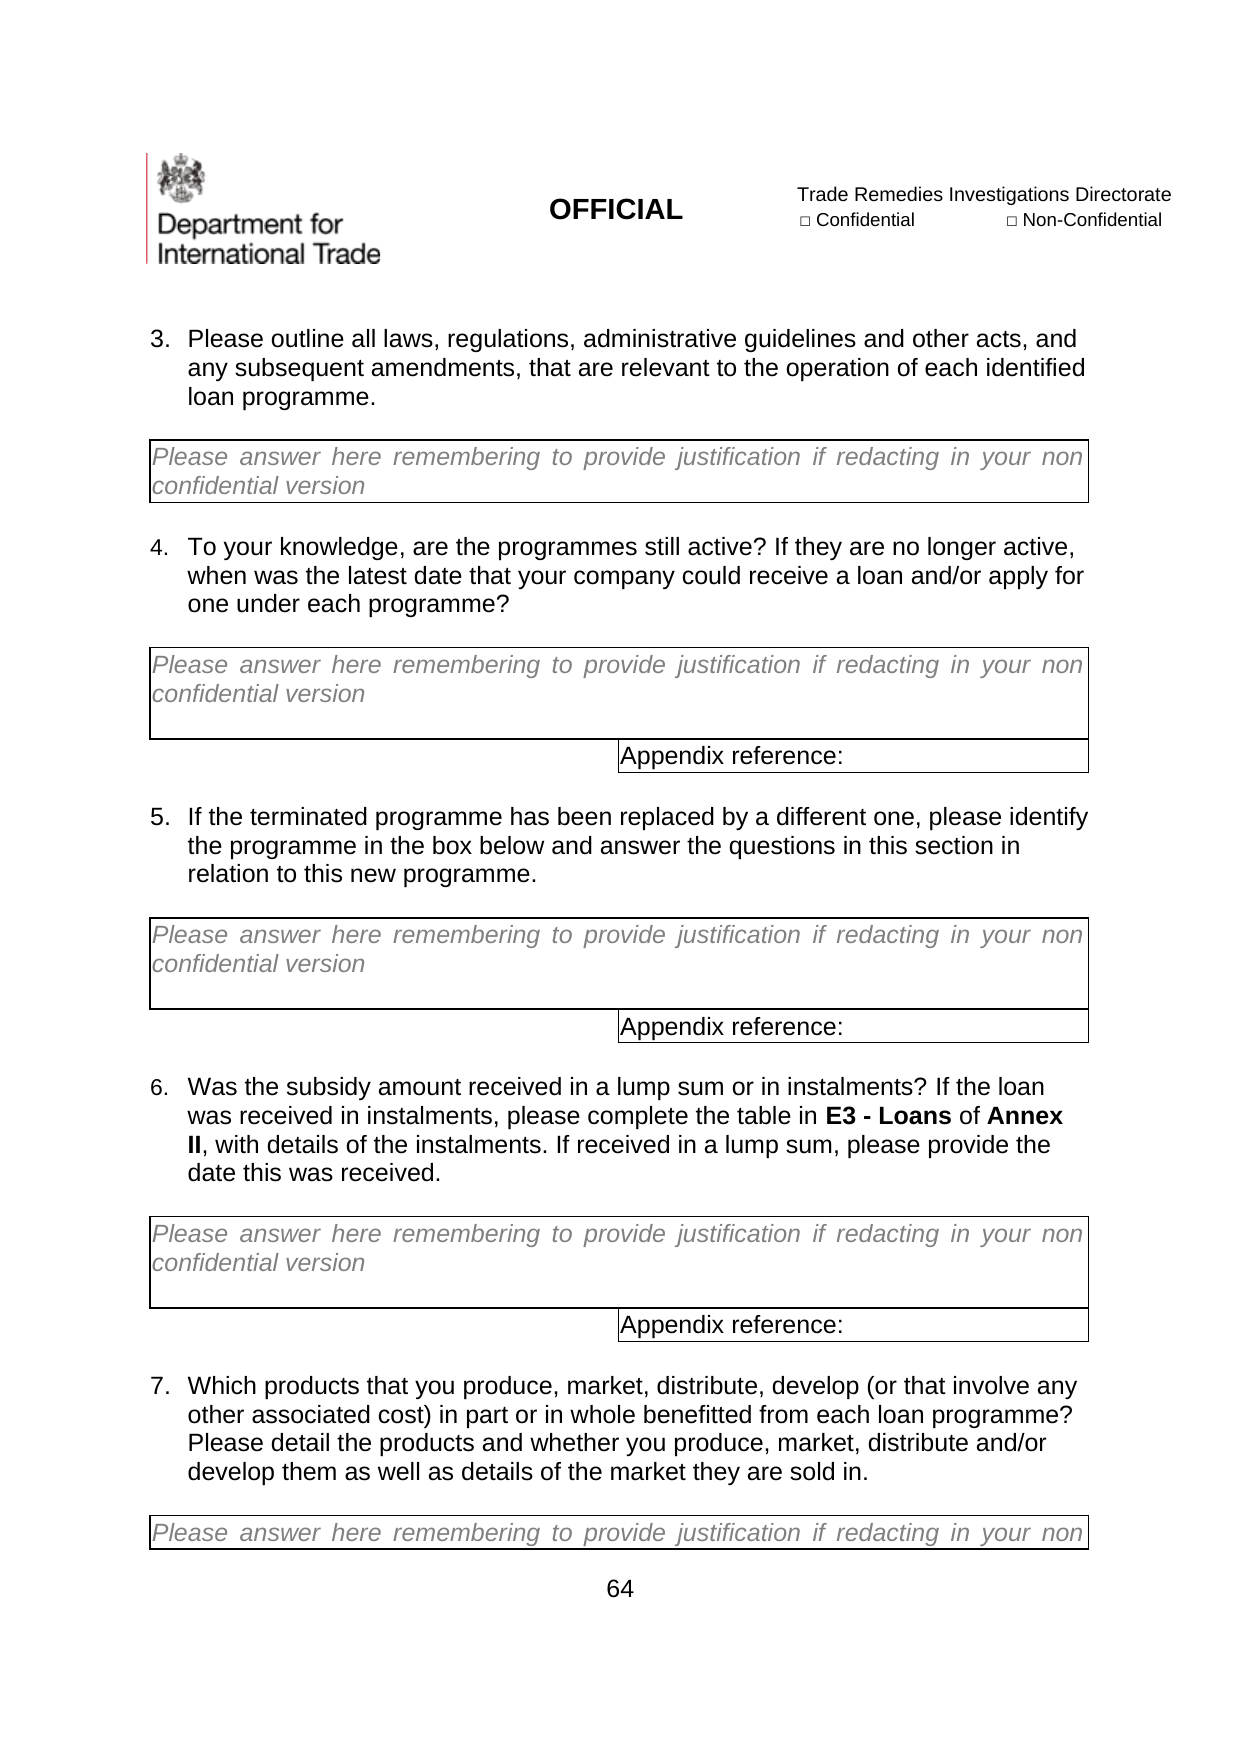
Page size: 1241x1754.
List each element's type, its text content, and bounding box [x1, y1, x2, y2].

table_header Please answer here remembering to provide justification if redacting in your non confidential version [151, 919, 1088, 1008]
list If the terminated programme has been replaced by a different one, please identify the programme in the box below and answer the questions in this section in relation to this new programme. [150, 802, 1090, 888]
list Which products that you produce, market, distribute, develop (or that involve any other associated cost) in part or in whole benefitted from each loan programme? Please detail the products and whether you produce, market, distribute and/or develop them as well as details of the market they are sold in. [150, 1371, 1090, 1486]
table_header Please answer here remembering to provide justification if redacting in your non confidential version [151, 441, 1088, 501]
table_cell [150, 740, 618, 772]
table_cell Appendix reference: [619, 740, 1088, 772]
table_cell [150, 1309, 618, 1341]
list Was the subsidy amount received in a lump sum or in instalments? If the loan was received in instalments, please complete the table in E3 - Loans of Annex II, with details of the instalments. If received in a lump sum, please provide the date this was received. [150, 1072, 1090, 1187]
table_cell Appendix reference: [619, 1309, 1088, 1341]
table_header Please answer here remembering to provide justification if redacting in your non [151, 1516, 1088, 1548]
list Please outline all laws, regulations, administrative guidelines and other acts, and any subsequent amendments, that are relevant to the operation of each identified loan programme. [150, 324, 1090, 410]
table_cell Appendix reference: [619, 1010, 1088, 1042]
table_header Please answer here remembering to provide justification if redacting in your non confidential version [151, 648, 1088, 738]
list To your knowledge, are the programmes still active? If they are no longer active, when was the latest date that your company could receive a loan and/or apply for one under each programme? [150, 532, 1090, 618]
table_header Please answer here remembering to provide justification if redacting in your non confidential version [151, 1217, 1088, 1307]
table_cell [150, 1010, 618, 1042]
